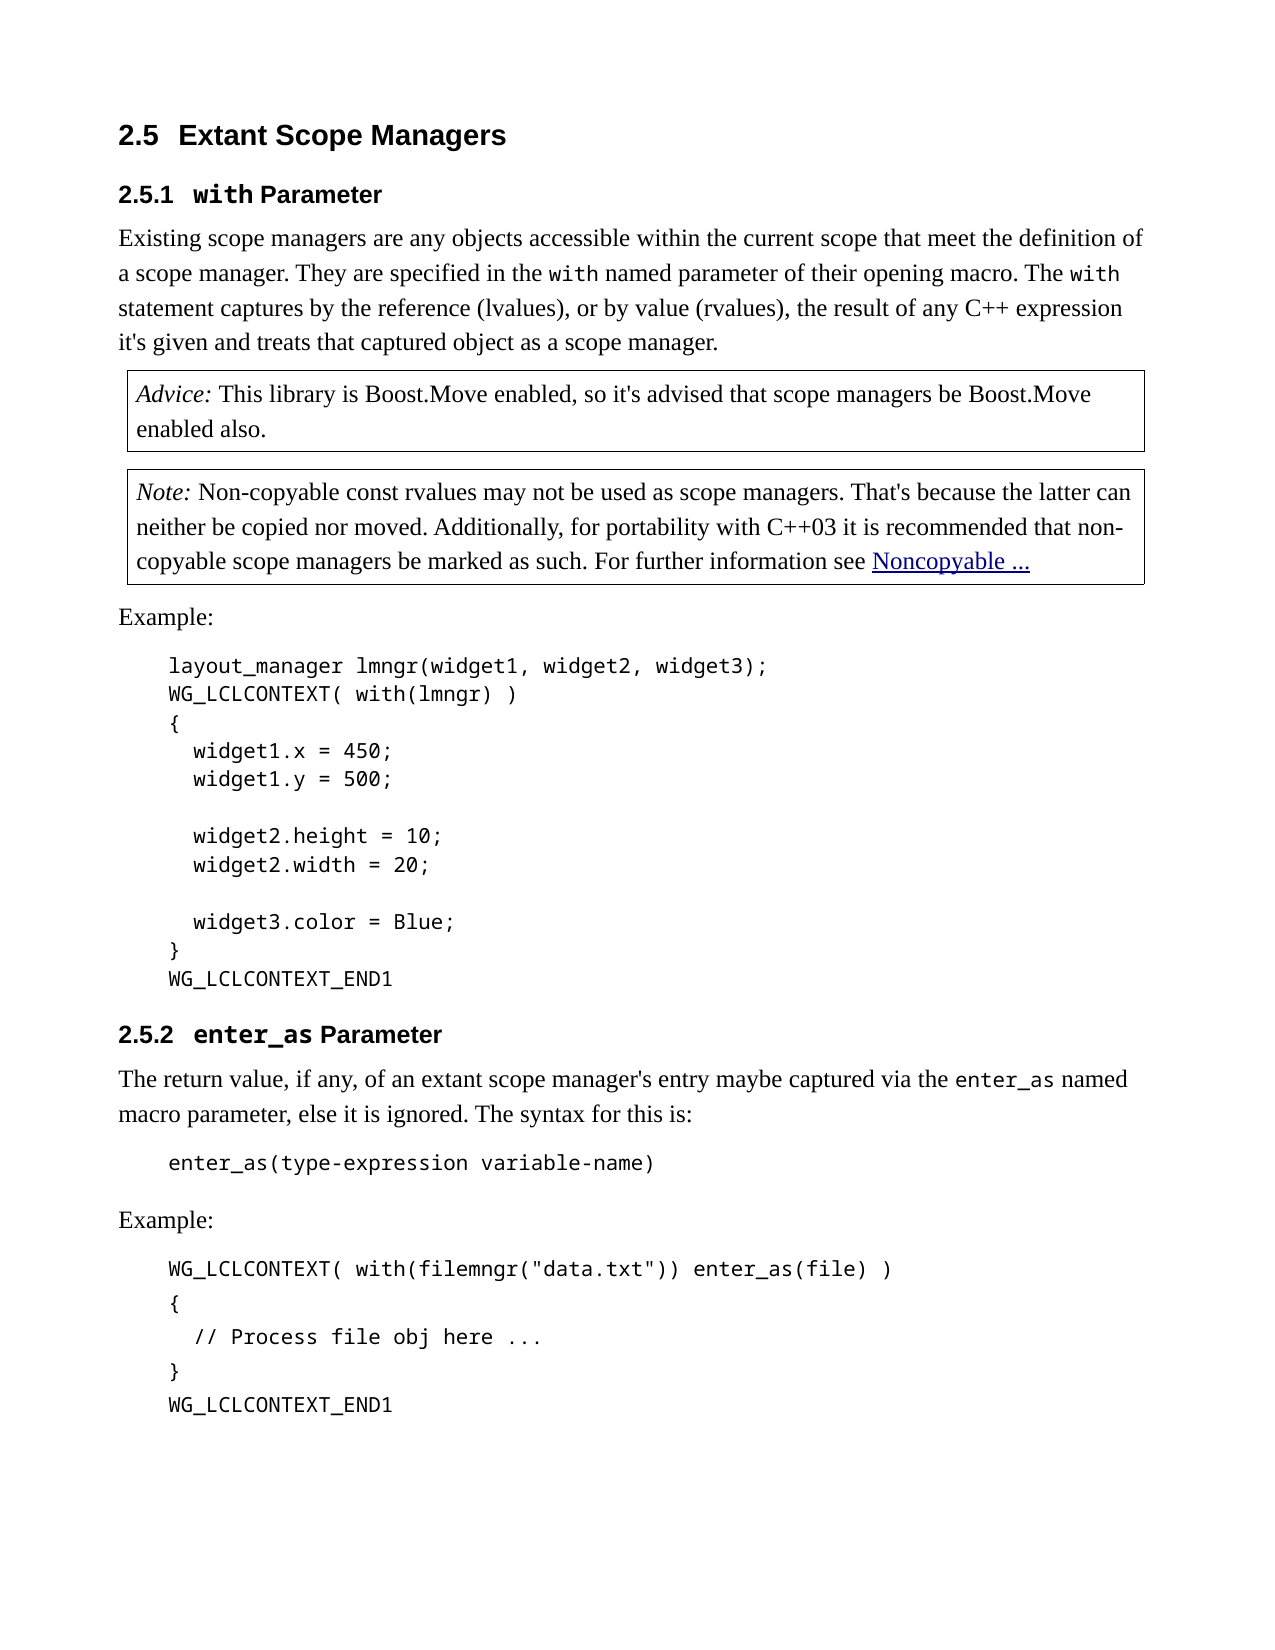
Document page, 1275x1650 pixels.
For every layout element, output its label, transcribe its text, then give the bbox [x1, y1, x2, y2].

text widget2.height = 10; [118, 821, 1157, 850]
text { [118, 708, 1157, 736]
text Example: [118, 573, 1157, 631]
subtitle Extant Scope Managers [118, 118, 1157, 152]
subtitle enter_as Parameter [118, 1017, 1157, 1051]
text widget1.y = 500; [118, 764, 1157, 793]
subtitle with Parameter [118, 177, 1157, 211]
text Example: [118, 1205, 1157, 1233]
text Note: Non-copyable const rvalues may not be used as scope managers. That's because the latter can neither be copied nor moved. Additionally, for portability with C++03 it is recommended that non-copyable scope managers be marked as such. For further information see Noncopyable ... [136, 477, 1135, 575]
text } [118, 935, 1157, 964]
text Existing scope managers are any objects accessible within the current scope that meet the definition of a scope manager. They are specified in the with named parameter of their opening macro. The with statement captures by the reference (lvalues), or by value (rvalues), the result of any C++ expression it's given and treats that captured object as a scope manager. [118, 223, 1157, 356]
text The return value, if any, of an extant scope manager's entry maybe captured via the enter_as named macro parameter, else it is ignored. The syntax for this is: [118, 1064, 1157, 1128]
text WG_LCLCONTEXT( with(filemngr("data.txt")) enter_as(file) ) { // Process file obj here ... } WG_LCLCONTEXT_END1 [118, 1254, 1157, 1418]
text layout_manager lmngr(widget1, widget2, widget3); [118, 651, 1157, 679]
text Advice: This library is Boost.Move enabled, so it's advised that scope managers be Boost.Move enabled also. [136, 379, 1135, 443]
text WG_LCLCONTEXT( with(lmngr) ) [118, 679, 1157, 708]
text enter_as(type-expression variable-name) [118, 1148, 1157, 1176]
text widget3.color = Blue; [118, 907, 1157, 935]
text widget2.width = 20; [118, 850, 1157, 878]
text WG_LCLCONTEXT_END1 [118, 964, 1157, 992]
text widget1.x = 450; [118, 736, 1157, 764]
